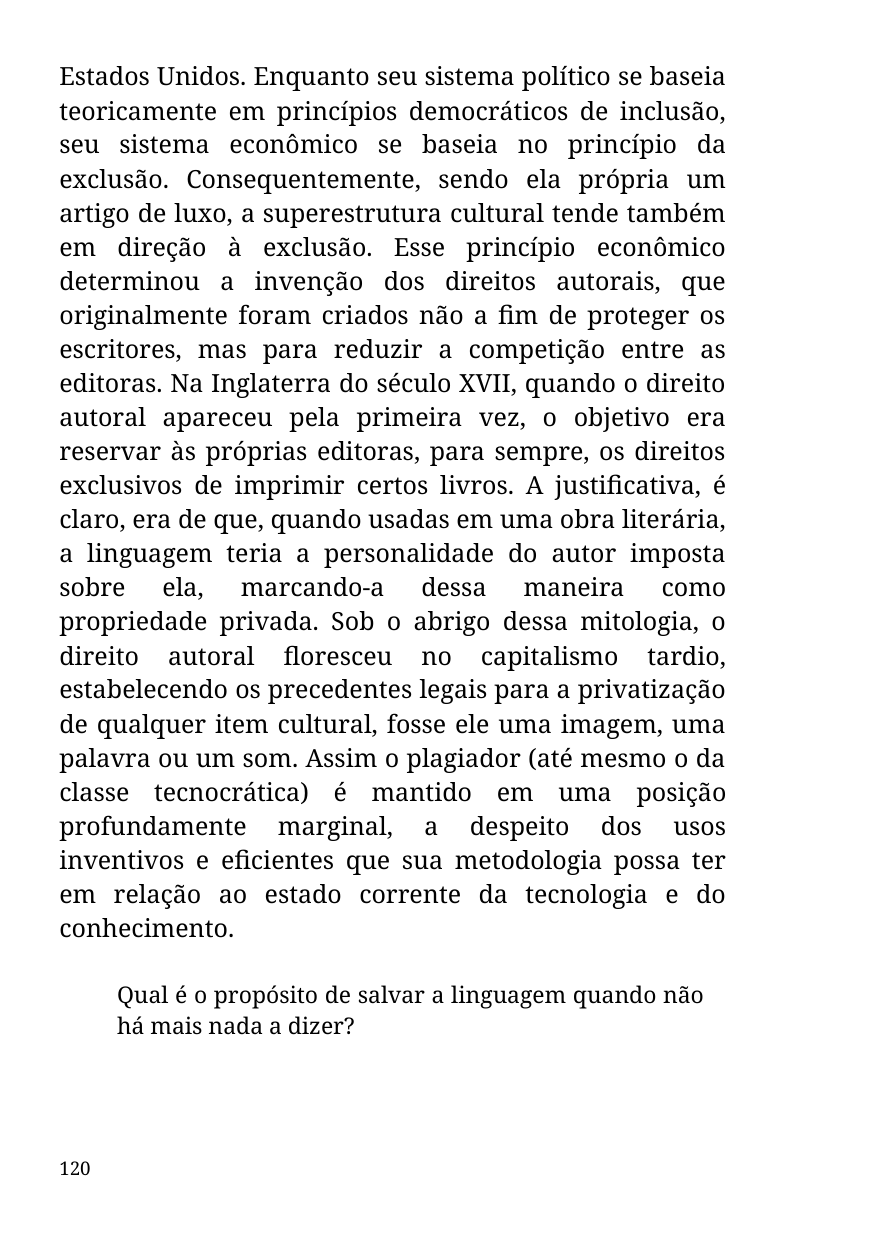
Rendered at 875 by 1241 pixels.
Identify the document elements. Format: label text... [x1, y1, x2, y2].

text Estados Unidos. Enquanto seu sistema político se baseia teoricamente em princípios democráticos de inclusão, seu sistema econômico se baseia no princípio da exclusão. Consequentemente, sendo ela própria um artigo de luxo, a superestrutura cultural tende também em direção à exclusão. Esse princípio econômico determinou a invenção dos direitos autorais, que originalmente foram criados não a fim de proteger os escritores, mas para reduzir a competição entre as editoras. Na Inglaterra do século XVII, quando o direito autoral apareceu pela primeira vez, o objetivo era reservar às próprias editoras, para sempre, os direitos exclusivos de imprimir certos livros. A justificativa, é claro, era de que, quando usadas em uma obra literária, a linguagem teria a personalidade do autor imposta sobre ela, marcando-a dessa maneira como propriedade privada. Sob o abrigo dessa mitologia, o direito autoral floresceu no capitalismo tardio, estabelecendo os precedentes legais para a privatização de qualquer item cultural, fosse ele uma imagem, uma palavra ou um som. Assim o plagiador (até mesmo o da classe tecnocrática) é mantido em uma posição profundamente marginal, a despeito dos usos inventivos e eficientes que sua metodologia possa ter em relação ao estado corrente da tecnologia e do conhecimento. [59, 59, 726, 945]
text Qual é o propósito de salvar a linguagem quando não há mais nada a dizer? [117, 979, 704, 1041]
